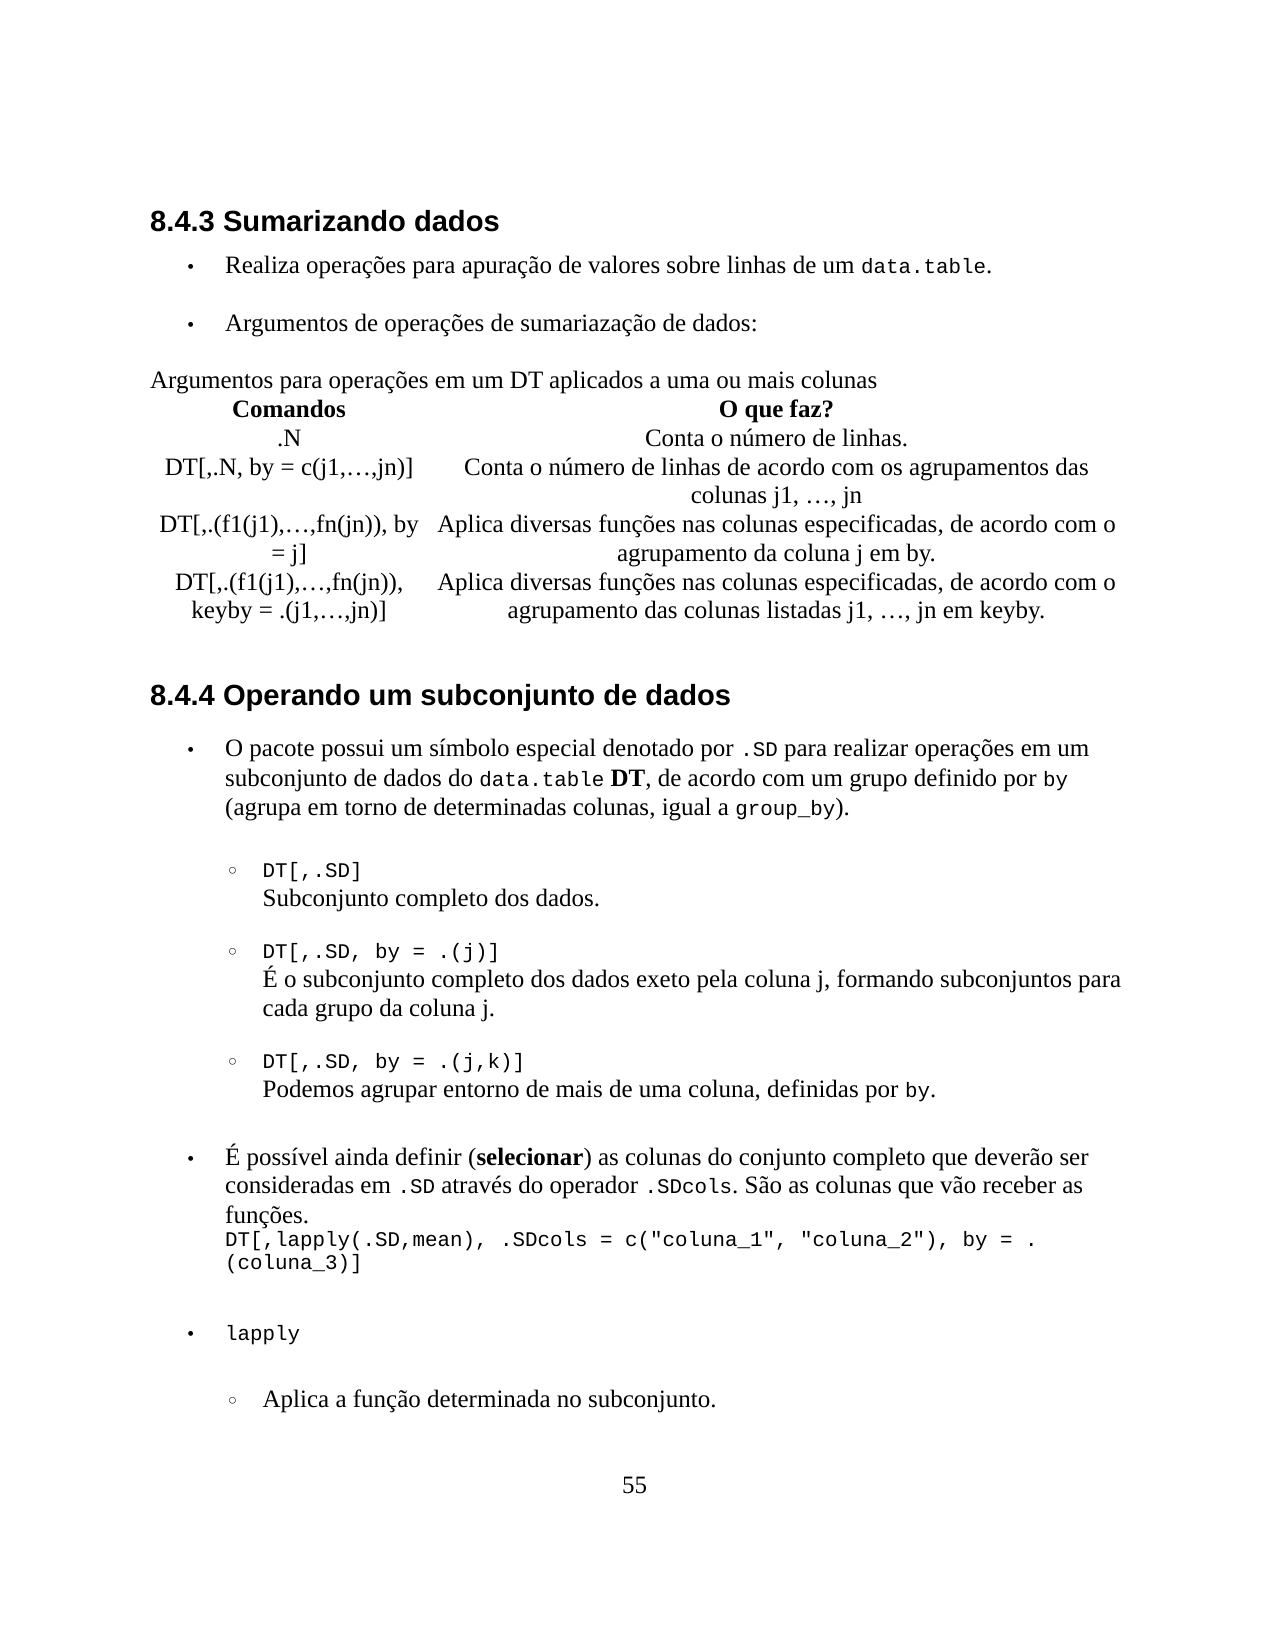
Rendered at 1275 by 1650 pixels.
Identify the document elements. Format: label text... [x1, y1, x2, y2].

table_cell Aplica diversas funções nas colunas especificadas, de acordo com o agrupamento das colunas listadas j1, …, jn em keyby. [428, 567, 1125, 624]
table_cell .N [150, 423, 428, 452]
table_cell DT[,.(f1(j1),…,fn(jn)), by = j] [150, 509, 428, 567]
table_cell Aplica diversas funções nas colunas especificadas, de acordo com o agrupamento da coluna j em by. [428, 509, 1125, 567]
list Aplica a função determinada no subconjunto. [225, 1384, 1125, 1413]
table_cell DT[,.N, by = c(j1,…,jn)] [150, 452, 428, 509]
list DT[,.SD] Subconjunto completo dos dados. [225, 859, 1125, 941]
list DT[,.SD, by = .(j,k)] Podemos agrupar entorno de mais de uma coluna, definidas por by. [225, 1051, 1125, 1133]
table_cell Conta o número de linhas de acordo com os agrupamentos das colunas j1, …, jn [428, 452, 1125, 509]
table_cell Conta o número de linhas. [428, 423, 1125, 452]
table_header Comandos [150, 394, 428, 423]
list É possível ainda definir (selecionar) as colunas do conjunto completo que deverão ser consideradas em .SD através do operador .SDcols. São as colunas que vão receber as funções. DT[,lapply(.SD,mean), .SDcols = c("coluna_1", "coluna_2"), by = .(coluna_3)] [187, 1142, 1125, 1305]
table_cell DT[,.(f1(j1),…,fn(jn)), keyby = .(j1,…,jn)] [150, 567, 428, 624]
list Argumentos de operações de sumariazação de dados: [187, 308, 1125, 366]
subtitle 8.4.4 Operando um subconjunto de dados [150, 678, 1125, 712]
text Argumentos para operações em um DT aplicados a uma ou mais colunas [150, 366, 1125, 394]
list O pacote possui um símbolo especial denotado por .SD para realizar operações em um subconjunto de dados do data.table DT, de acordo com um grupo definido por by (agrupa em torno de determinadas colunas, igual a group_by). [187, 733, 1125, 851]
subtitle 8.4.3 Sumarizando dados [150, 204, 1125, 237]
list lapply [187, 1323, 1125, 1375]
list DT[,.SD, by = .(j)] É o subconjunto completo dos dados exeto pela coluna j, formando subconjuntos para cada grupo da coluna j. [225, 941, 1125, 1051]
list Realiza operações para apuração de valores sobre linhas de um data.table. [187, 250, 1125, 308]
table_header O que faz? [428, 394, 1125, 423]
